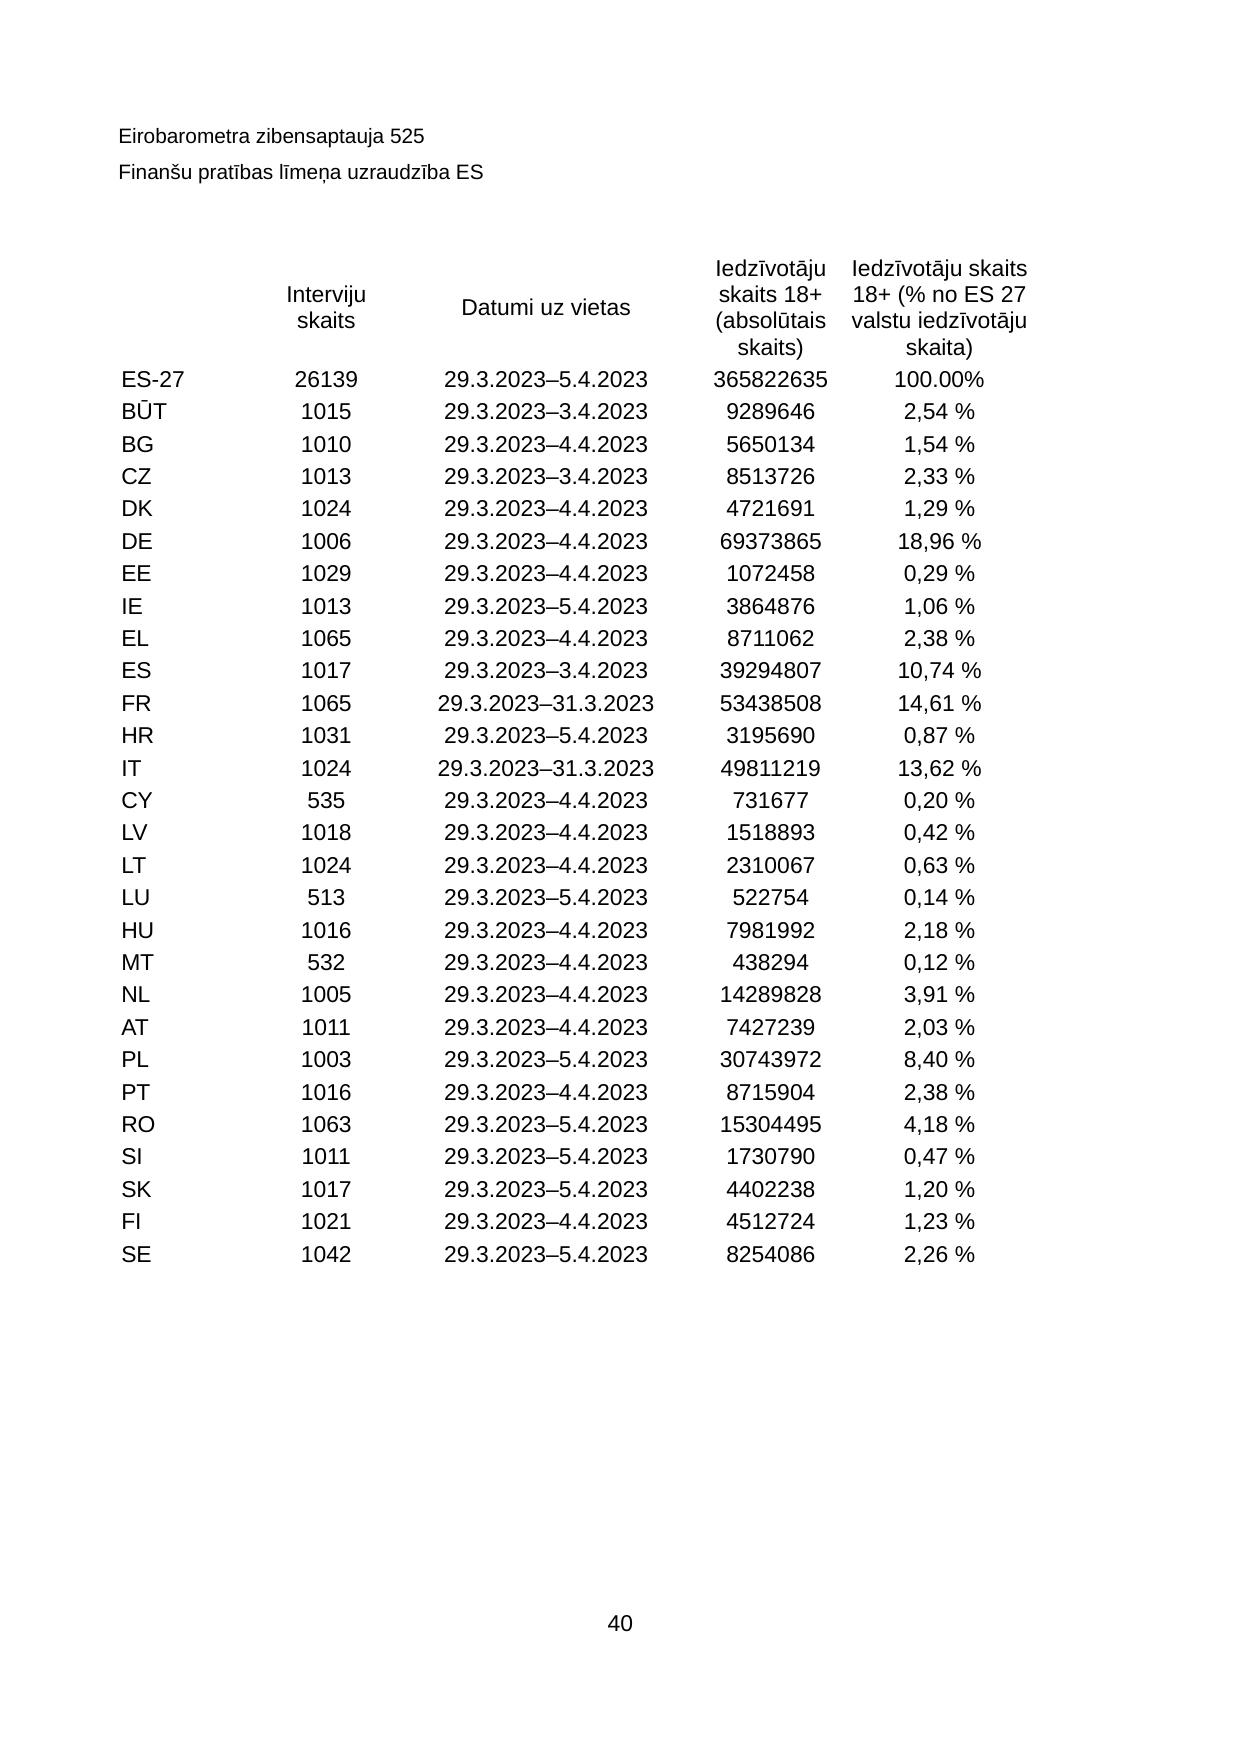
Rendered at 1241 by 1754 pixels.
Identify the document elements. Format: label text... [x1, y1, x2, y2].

table_cell 14289828 [696, 978, 845, 1011]
table_cell LT [118, 849, 257, 881]
table_cell 1016 [257, 1076, 395, 1108]
table_cell 29.3.2023–4.4.2023 [395, 557, 696, 589]
table_cell ES-27 [118, 363, 257, 395]
table_cell 29.3.2023–5.4.2023 [395, 1238, 696, 1270]
table_cell 7981992 [696, 914, 845, 946]
table_cell 2,18 % [845, 914, 1034, 946]
table_cell 14,61 % [845, 687, 1034, 719]
table_header [118, 252, 257, 363]
table_cell 1017 [257, 1173, 395, 1205]
table_cell 1,06 % [845, 590, 1034, 622]
table_cell 365822635 [696, 363, 845, 395]
table_cell 0,12 % [845, 946, 1034, 978]
table_cell 29.3.2023–4.4.2023 [395, 816, 696, 849]
table_cell 2,38 % [845, 1076, 1034, 1108]
table_cell 1018 [257, 816, 395, 849]
table_cell 29.3.2023–4.4.2023 [395, 525, 696, 557]
table_cell 1013 [257, 460, 395, 492]
table_cell 29.3.2023–4.4.2023 [395, 622, 696, 654]
table_cell 0,29 % [845, 557, 1034, 589]
table_cell 0,87 % [845, 719, 1034, 752]
table_cell 49811219 [696, 752, 845, 784]
table_cell 29.3.2023–5.4.2023 [395, 1173, 696, 1205]
table_cell MT [118, 946, 257, 978]
table_cell 535 [257, 784, 395, 816]
table_cell FI [118, 1205, 257, 1237]
table_cell 18,96 % [845, 525, 1034, 557]
table_cell IE [118, 590, 257, 622]
table_cell HR [118, 719, 257, 752]
table_cell 1021 [257, 1205, 395, 1237]
table_cell 29.3.2023–5.4.2023 [395, 1140, 696, 1173]
table_cell 29.3.2023–31.3.2023 [395, 687, 696, 719]
table_cell SI [118, 1140, 257, 1173]
table_cell 29.3.2023–5.4.2023 [395, 719, 696, 752]
table_cell 29.3.2023–3.4.2023 [395, 395, 696, 428]
table_cell 1518893 [696, 816, 845, 849]
table_cell CY [118, 784, 257, 816]
table_cell 1,20 % [845, 1173, 1034, 1205]
table_cell 1011 [257, 1011, 395, 1043]
table_cell 1024 [257, 752, 395, 784]
table_cell 1029 [257, 557, 395, 589]
table_cell 3,91 % [845, 978, 1034, 1011]
table_cell 29.3.2023–4.4.2023 [395, 849, 696, 881]
table_cell 1024 [257, 849, 395, 881]
table_cell 1010 [257, 428, 395, 460]
table_cell 1015 [257, 395, 395, 428]
table_cell EL [118, 622, 257, 654]
table_cell 1006 [257, 525, 395, 557]
table_cell 26139 [257, 363, 395, 395]
table_cell NL [118, 978, 257, 1011]
table_cell 2,33 % [845, 460, 1034, 492]
table_cell 29.3.2023–5.4.2023 [395, 1108, 696, 1140]
table_cell AT [118, 1011, 257, 1043]
table_cell 1,23 % [845, 1205, 1034, 1237]
table_cell 29.3.2023–4.4.2023 [395, 914, 696, 946]
table_cell 532 [257, 946, 395, 978]
table_cell 1065 [257, 687, 395, 719]
table_cell 8,40 % [845, 1043, 1034, 1076]
table_cell 0,20 % [845, 784, 1034, 816]
table_header Interviju skaits [257, 252, 395, 363]
table_cell FR [118, 687, 257, 719]
table_cell 30743972 [696, 1043, 845, 1076]
table_cell 9289646 [696, 395, 845, 428]
table_cell BŪT [118, 395, 257, 428]
table_cell DK [118, 493, 257, 525]
table_cell 2310067 [696, 849, 845, 881]
table_cell 1024 [257, 493, 395, 525]
table_cell 29.3.2023–4.4.2023 [395, 493, 696, 525]
table_cell 1042 [257, 1238, 395, 1270]
table_cell 438294 [696, 946, 845, 978]
table_cell 4402238 [696, 1173, 845, 1205]
table_cell 513 [257, 881, 395, 913]
table_cell 1,54 % [845, 428, 1034, 460]
table_cell SE [118, 1238, 257, 1270]
table_cell 0,63 % [845, 849, 1034, 881]
table_cell 1005 [257, 978, 395, 1011]
table_cell 1016 [257, 914, 395, 946]
table_cell 2,38 % [845, 622, 1034, 654]
table_cell PT [118, 1076, 257, 1108]
table_cell 1065 [257, 622, 395, 654]
table_cell 29.3.2023–4.4.2023 [395, 978, 696, 1011]
table_cell 29.3.2023–4.4.2023 [395, 946, 696, 978]
table_cell 1063 [257, 1108, 395, 1140]
table_cell ES [118, 654, 257, 687]
table_cell 1003 [257, 1043, 395, 1076]
table_cell 53438508 [696, 687, 845, 719]
table_cell LV [118, 816, 257, 849]
table_cell 4512724 [696, 1205, 845, 1237]
table_cell 4,18 % [845, 1108, 1034, 1140]
table_cell 29.3.2023–5.4.2023 [395, 881, 696, 913]
table_cell IT [118, 752, 257, 784]
table_cell 29.3.2023–5.4.2023 [395, 1043, 696, 1076]
table_cell 8711062 [696, 622, 845, 654]
table_cell 69373865 [696, 525, 845, 557]
table_cell LU [118, 881, 257, 913]
table_cell 0,42 % [845, 816, 1034, 849]
table_cell 29.3.2023–4.4.2023 [395, 1011, 696, 1043]
table_cell 29.3.2023–5.4.2023 [395, 363, 696, 395]
table_cell 2,26 % [845, 1238, 1034, 1270]
table_cell 10,74 % [845, 654, 1034, 687]
table_header Iedzīvotāju skaits 18+ (absolūtais skaits) [696, 252, 845, 363]
table_header Iedzīvotāju skaits 18+ (% no ES 27 valstu iedzīvotāju skaita) [845, 252, 1034, 363]
table_cell 2,03 % [845, 1011, 1034, 1043]
table_cell 29.3.2023–3.4.2023 [395, 460, 696, 492]
table_cell 1011 [257, 1140, 395, 1173]
table_cell 7427239 [696, 1011, 845, 1043]
table_cell 29.3.2023–3.4.2023 [395, 654, 696, 687]
table_cell 29.3.2023–4.4.2023 [395, 1076, 696, 1108]
table_cell 39294807 [696, 654, 845, 687]
table_cell 0,14 % [845, 881, 1034, 913]
table_cell 3864876 [696, 590, 845, 622]
table_cell 4721691 [696, 493, 845, 525]
table_cell 29.3.2023–4.4.2023 [395, 428, 696, 460]
table_header Datumi uz vietas [395, 252, 696, 363]
table_cell EE [118, 557, 257, 589]
table_cell 29.3.2023–5.4.2023 [395, 590, 696, 622]
table_cell 8715904 [696, 1076, 845, 1108]
table_cell 5650134 [696, 428, 845, 460]
table_cell 29.3.2023–4.4.2023 [395, 1205, 696, 1237]
table_cell 29.3.2023–31.3.2023 [395, 752, 696, 784]
table_cell RO [118, 1108, 257, 1140]
table_cell 1730790 [696, 1140, 845, 1173]
table_cell BG [118, 428, 257, 460]
table_cell PL [118, 1043, 257, 1076]
table_cell 100.00% [845, 363, 1034, 395]
table_cell DE [118, 525, 257, 557]
table_cell CZ [118, 460, 257, 492]
table_cell 731677 [696, 784, 845, 816]
table_cell 29.3.2023–4.4.2023 [395, 784, 696, 816]
table_cell 8254086 [696, 1238, 845, 1270]
table_cell SK [118, 1173, 257, 1205]
table_cell 3195690 [696, 719, 845, 752]
table_cell 1,29 % [845, 493, 1034, 525]
table_cell 1031 [257, 719, 395, 752]
table_cell 522754 [696, 881, 845, 913]
table_cell 1013 [257, 590, 395, 622]
table_cell 15304495 [696, 1108, 845, 1140]
table_cell 0,47 % [845, 1140, 1034, 1173]
table_cell 8513726 [696, 460, 845, 492]
table_cell 13,62 % [845, 752, 1034, 784]
table_cell HU [118, 914, 257, 946]
table_cell 1072458 [696, 557, 845, 589]
table_cell 2,54 % [845, 395, 1034, 428]
table_cell 1017 [257, 654, 395, 687]
